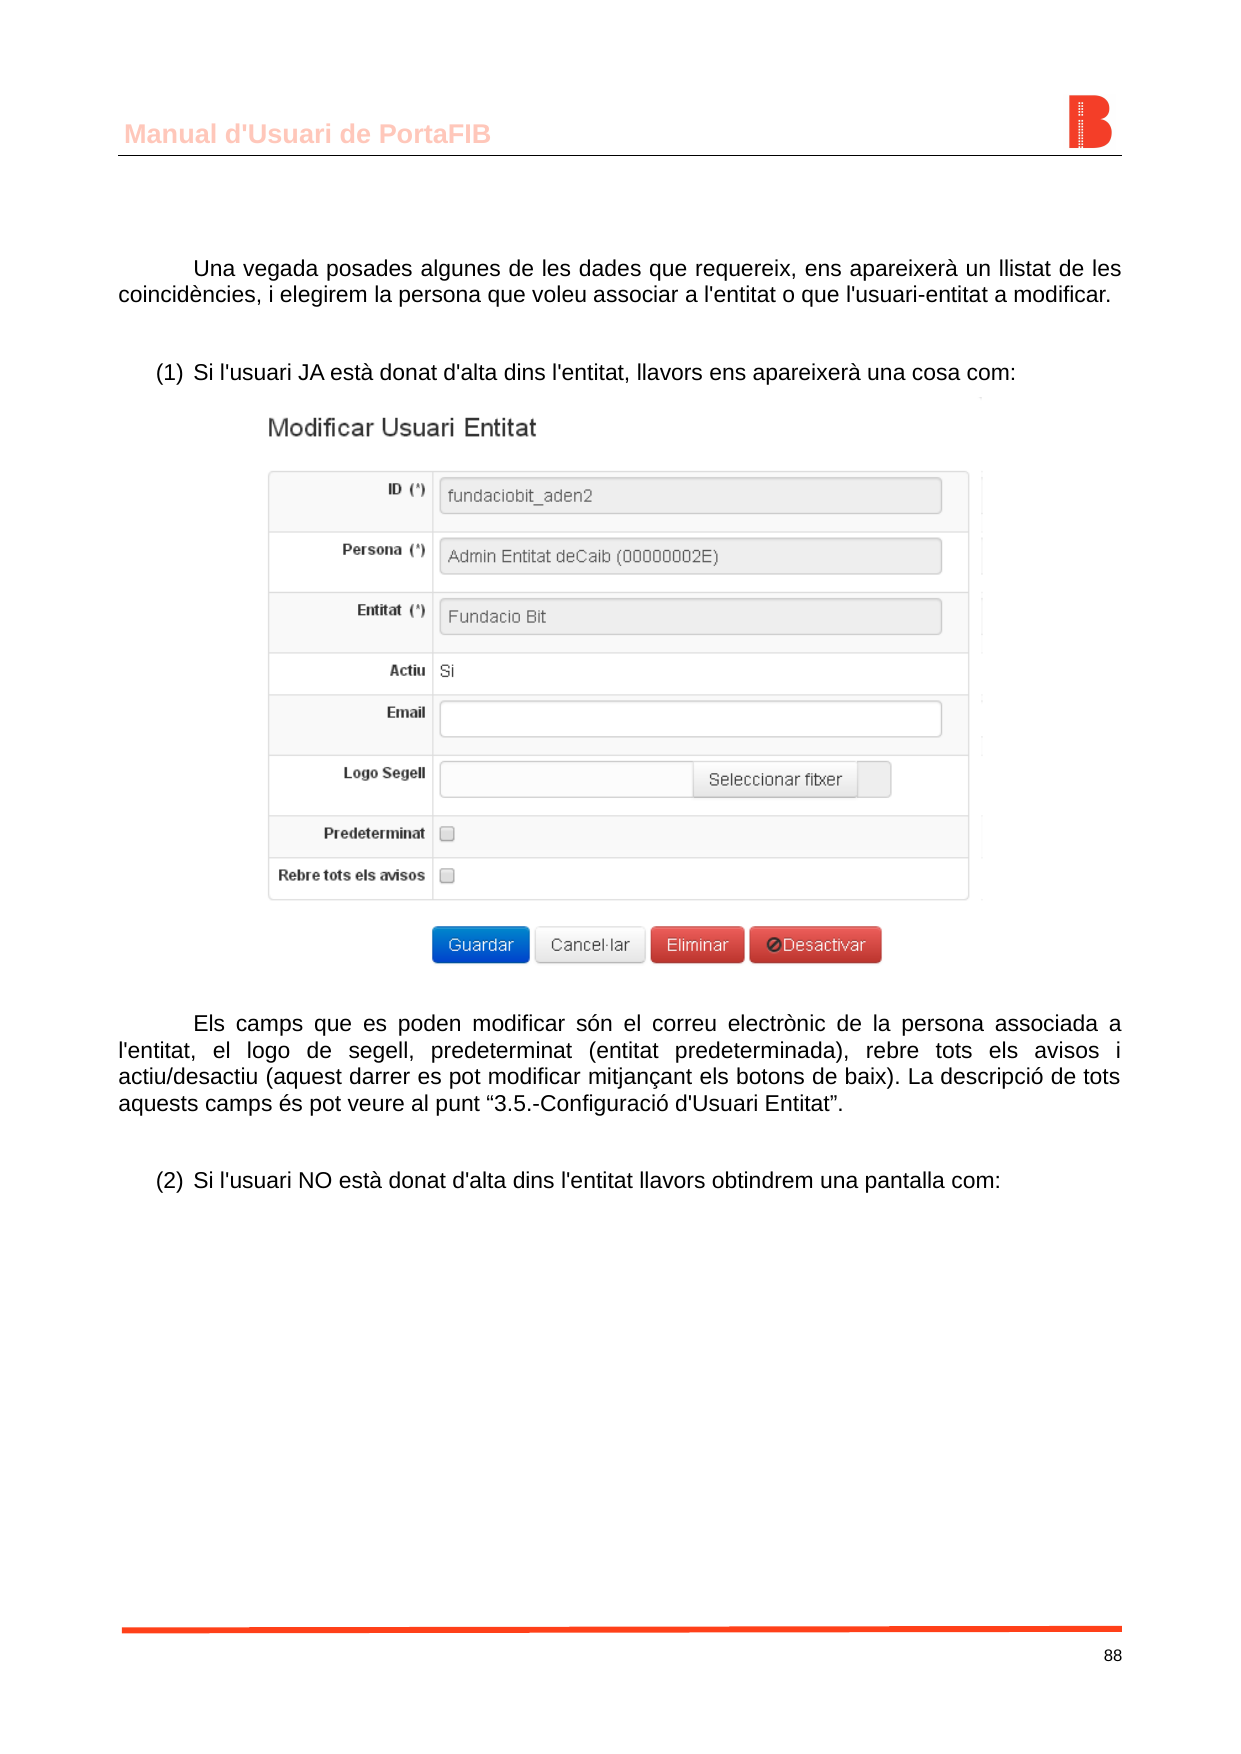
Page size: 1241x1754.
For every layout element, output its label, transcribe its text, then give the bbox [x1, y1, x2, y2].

list Si l'usuari JA està donat d'alta dins l'entitat, llavors ens apareixerà una cosa com: [156, 359, 1122, 385]
list Si l'usuari NO està donat d'alta dins l'entitat llavors obtindrem una pantalla com: [156, 1167, 1122, 1193]
text Una vegada posades algunes de les dades que requereix, ens apareixerà un llistat de les coincidències, i elegirem la persona que voleu associar a l'entitat o que l'usuari-entitat a modificar. [118, 254, 1122, 307]
text Els camps que es poden modificar són el correu electrònic de la persona associada a l'entitat, el logo de segell, predeterminat (entitat predeterminada), rebre tots els avisos i actiu/desactiu (aquest darrer es pot modificar mitjançant els botons de baix). La descripció de tots aquests camps és pot veure al punt “3.5.-Configuració d'Usuari Entitat”. [118, 1010, 1122, 1116]
picture [257, 397, 983, 972]
picture [1063, 94, 1117, 150]
